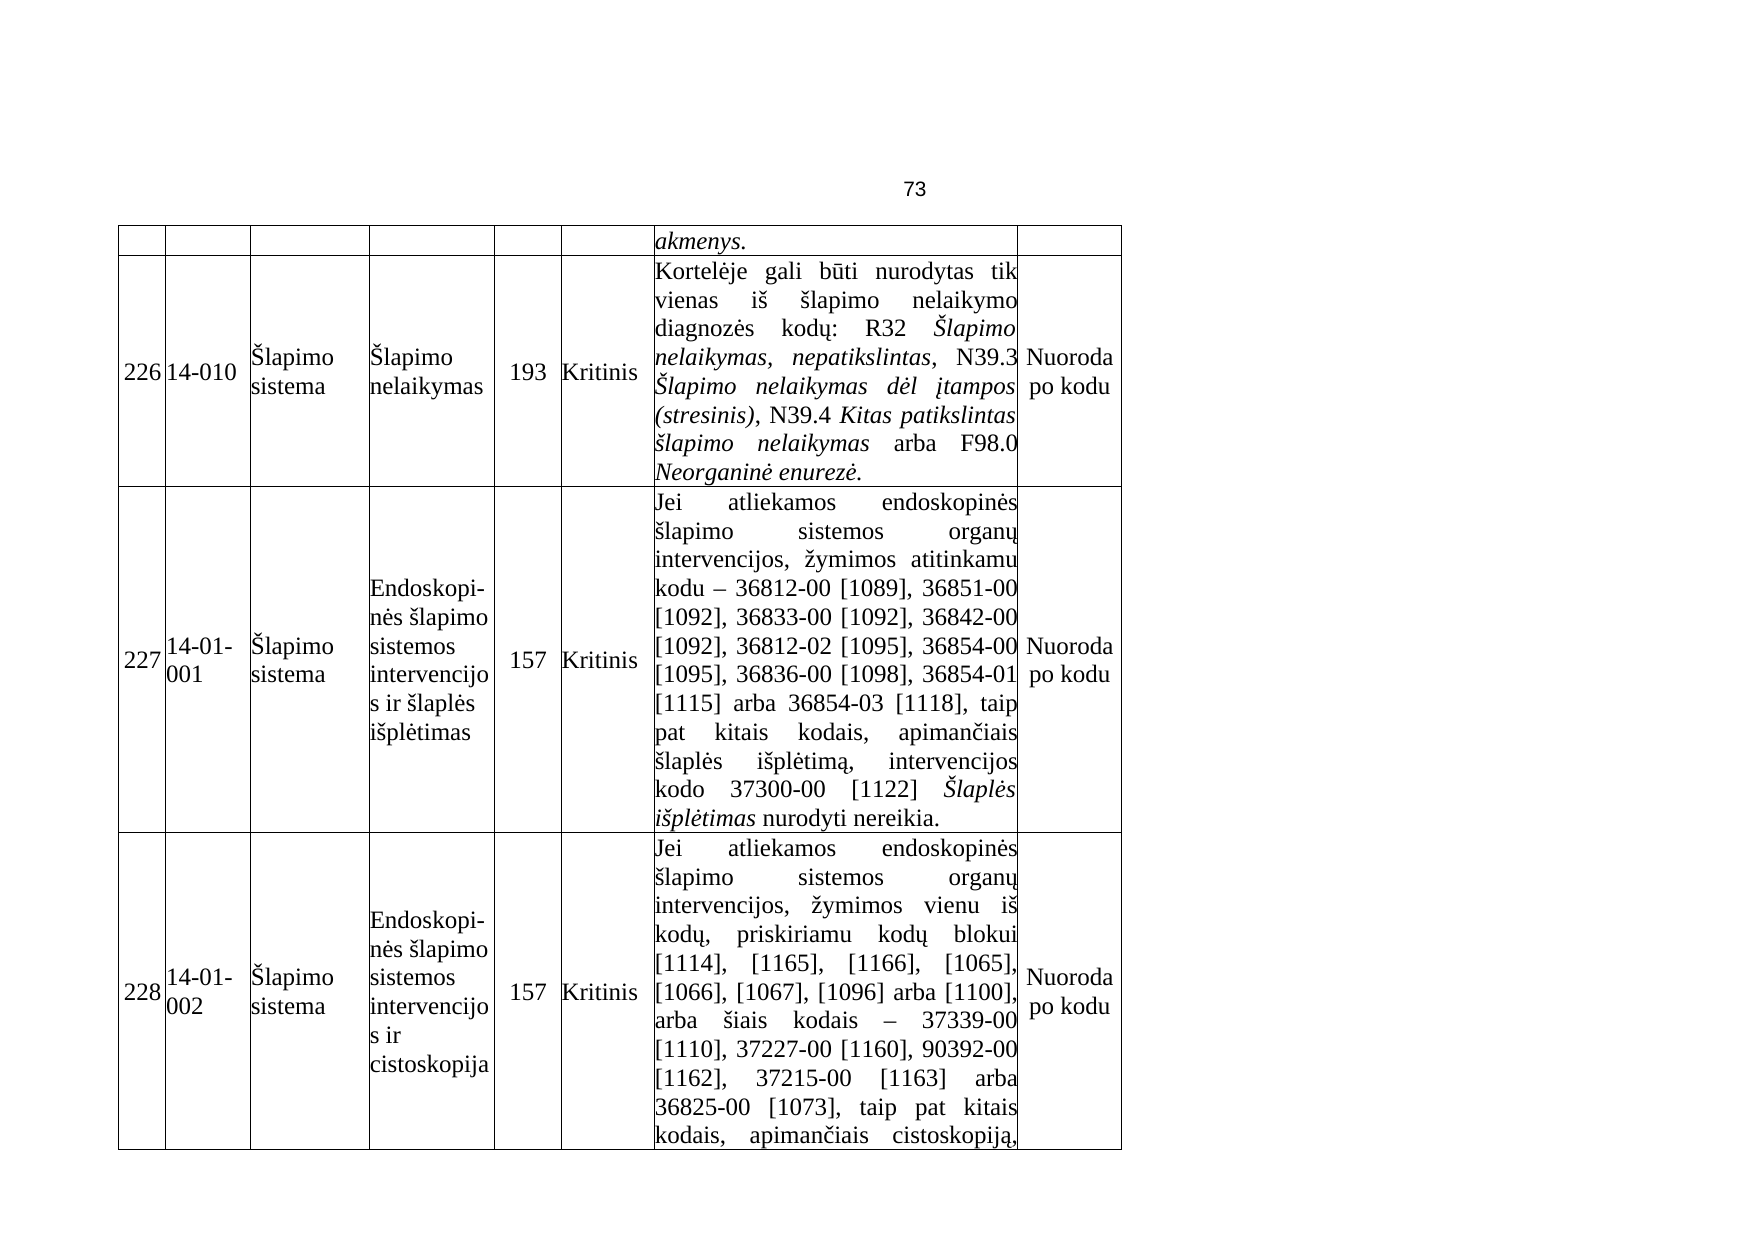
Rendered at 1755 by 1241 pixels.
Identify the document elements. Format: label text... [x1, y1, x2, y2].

table_cell [251, 226, 369, 255]
table_cell Jei atliekamos endoskopinės šlapimo sistemos organų intervencijos, žymimos vienu iš kodų, priskiriamu kodų blokui [1114], [1165], [1166], [1065], [1066], [1067], [1096] arba [1100], arba šiais kodais – 37339-00 [1110], 37227-00 [1160], 90392-00 [1162], 37215-00 [1163] arba 36825-00 [1073], taip pat kitais kodais, apimančiais cistoskopiją, [655, 833, 1017, 1149]
table_cell [495, 226, 561, 255]
table_cell Kortelėje gali būti nurodytas tik vienas iš šlapimo nelaikymo diagnozės kodų: R32 Šlapimo nelaikymas, nepatikslintas, N39.3 Šlapimo nelaikymas dėl įtampos (stresinis), N39.4 Kitas patikslintas šlapimo nelaikymas arba F98.0 Neorganinė enurezė. [655, 256, 1017, 486]
table_cell Nuoroda po kodu [1018, 487, 1121, 832]
table_cell 14-010 [166, 256, 250, 486]
table_cell 14-01-001 [166, 487, 250, 832]
table_cell 226 [119, 256, 165, 486]
table_cell Šlapimo sistema [251, 833, 369, 1149]
table_cell Nuoroda po kodu [1018, 256, 1121, 486]
table_cell 228 [119, 833, 165, 1149]
table_cell [370, 226, 494, 255]
table_cell 193 [495, 256, 561, 486]
table_cell 157 [495, 487, 561, 832]
table_cell 14-01-002 [166, 833, 250, 1149]
table_cell [166, 226, 250, 255]
table_cell 227 [119, 487, 165, 832]
table_cell Endoskopi-nės šlapimo sistemos intervencijos ir cistoskopija [370, 833, 494, 1149]
table_cell [119, 226, 165, 255]
table_cell Šlapimo sistema [251, 487, 369, 832]
table_cell akmenys. [655, 226, 1017, 255]
table_cell Šlapimo nelaikymas [370, 256, 494, 486]
table_cell Kritinis [562, 833, 654, 1149]
table_cell [1018, 226, 1121, 255]
table_cell Kritinis [562, 487, 654, 832]
table_cell [562, 226, 654, 255]
table_cell 157 [495, 833, 561, 1149]
table_cell Kritinis [562, 256, 654, 486]
table_cell Endoskopi-nės šlapimo sistemos intervencijos ir šlaplės išplėtimas [370, 487, 494, 832]
table_cell Šlapimo sistema [251, 256, 369, 486]
table_cell Jei atliekamos endoskopinės šlapimo sistemos organų intervencijos, žymimos atitinkamu kodu – 36812-00 [1089], 36851-00 [1092], 36833-00 [1092], 36842-00 [1092], 36812-02 [1095], 36854-00 [1095], 36836-00 [1098], 36854-01 [1115] arba 36854-03 [1118], taip pat kitais kodais, apimančiais šlaplės išplėtimą, intervencijos kodo 37300-00 [1122] Šlaplės išplėtimas nurodyti nereikia. [655, 487, 1017, 832]
table_cell Nuoroda po kodu [1018, 833, 1121, 1149]
